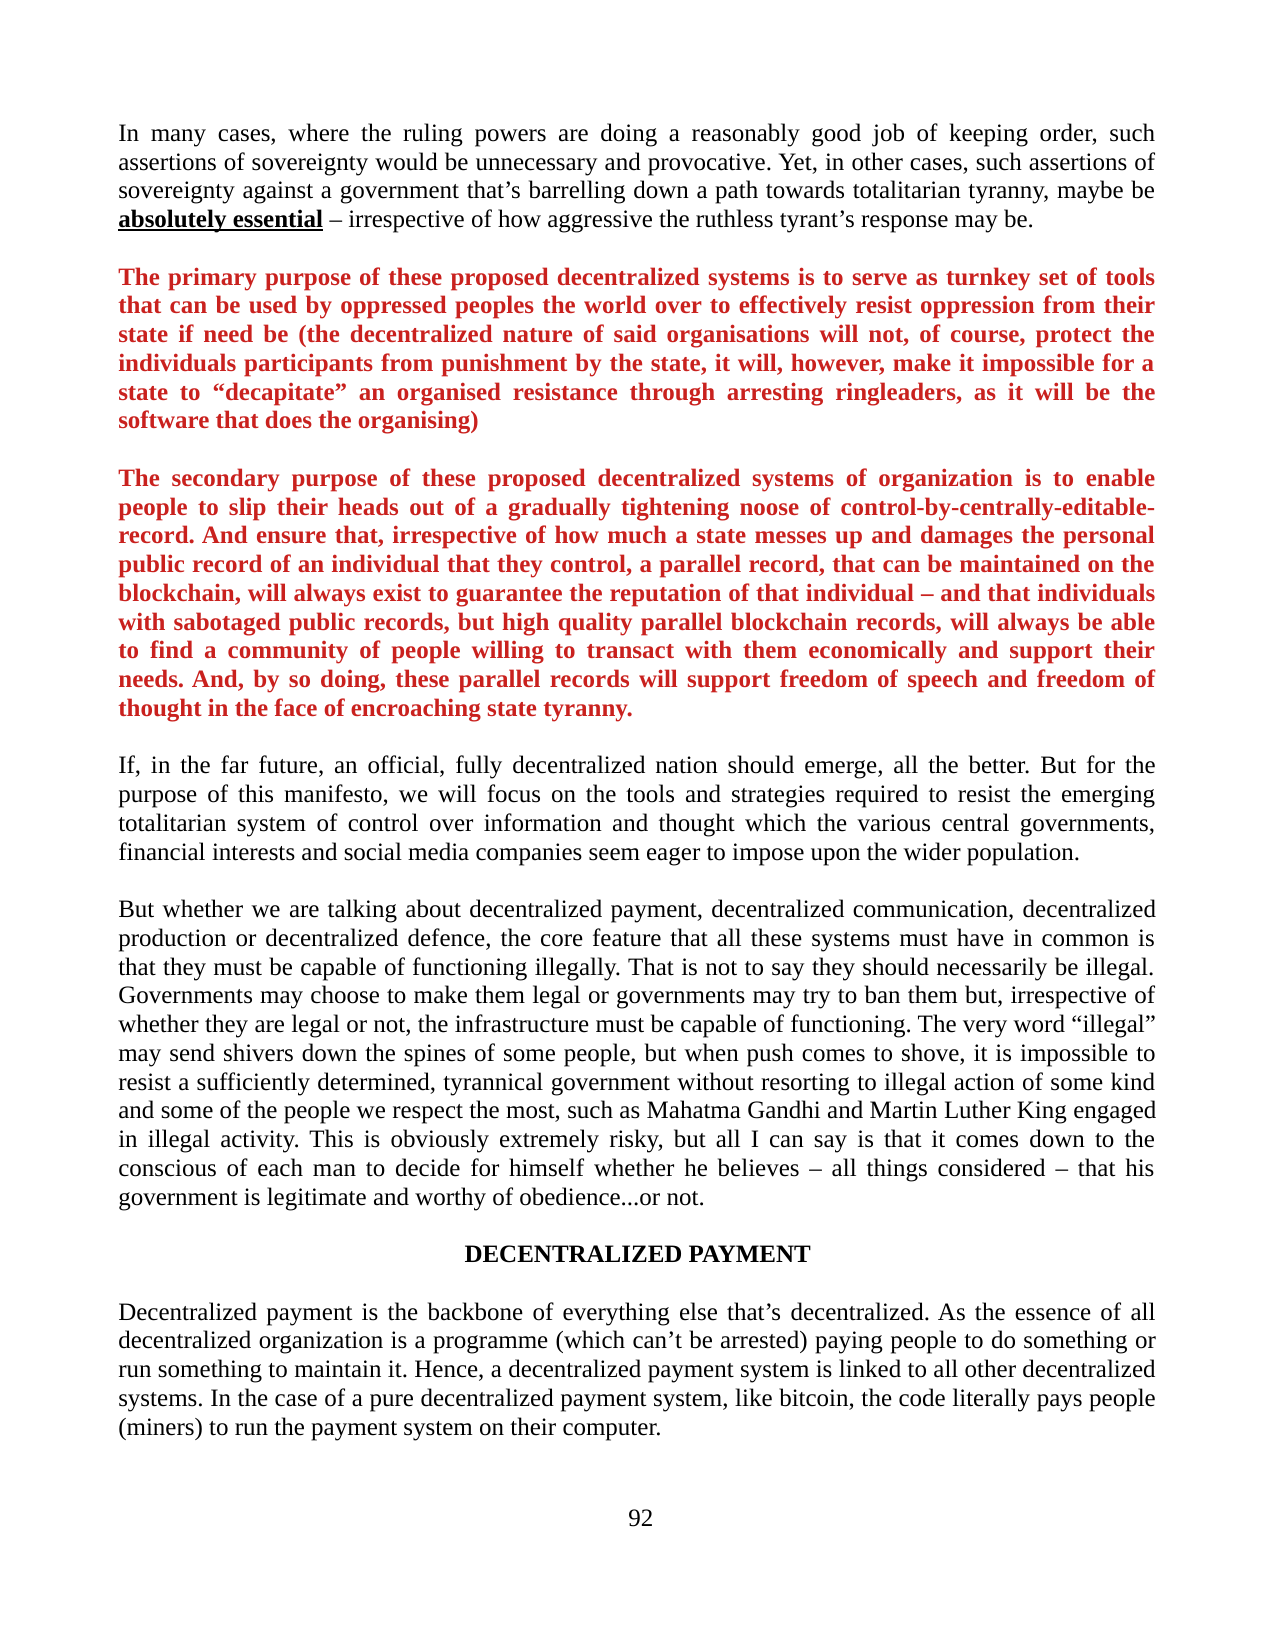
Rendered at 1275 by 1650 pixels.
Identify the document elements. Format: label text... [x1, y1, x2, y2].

text Decentralized payment is the backbone of everything else that’s decentralized. As the essence of all decentralized organization is a programme (which can’t be arrested) paying people to do something or run something to maintain it. Hence, a decentralized payment system is linked to all other decentralized systems. In the case of a pure decentralized payment system, like bitcoin, the code literally pays people (miners) to run the payment system on their computer. [118, 1297, 1157, 1441]
text The secondary purpose of these proposed decentralized systems of organization is to enable people to slip their heads out of a gradually tightening noose of control-by-centrally-editable-record. And ensure that, irrespective of how much a state messes up and damages the personal public record of an individual that they control, a parallel record, that can be maintained on the blockchain, will always exist to guarantee the reputation of that individual – and that individuals with sabotaged public records, but high quality parallel blockchain records, will always be able to find a community of people willing to transact with them economically and support their needs. And, by so doing, these parallel records will support freedom of speech and freedom of thought in the face of encroaching state tyranny. [118, 463, 1157, 722]
text DECENTRALIZED PAYMENT [118, 1239, 1157, 1268]
text In many cases, where the ruling powers are doing a reasonably good job of keeping order, such assertions of sovereignty would be unnecessary and provocative. Yet, in other cases, such assertions of sovereignty against a government that’s barrelling down a path towards totalitarian tyranny, maybe be absolutely essential – irrespective of how aggressive the ruthless tyrant’s response may be. [118, 118, 1157, 233]
text If, in the far future, an official, fully decentralized nation should emerge, all the better. But for the purpose of this manifesto, we will focus on the tools and strategies required to resist the emerging totalitarian system of control over information and thought which the various central governments, financial interests and social media companies seem eager to impose upon the wider population. [118, 751, 1157, 866]
text But whether we are talking about decentralized payment, decentralized communication, decentralized production or decentralized defence, the core feature that all these systems must have in common is that they must be capable of functioning illegally. That is not to say they should necessarily be illegal. Governments may choose to make them legal or governments may try to ban them but, irrespective of whether they are legal or not, the infrastructure must be capable of functioning. The very word “illegal” may send shivers down the spines of some people, but when push comes to shove, it is impossible to resist a sufficiently determined, tyrannical government without resorting to illegal action of some kind and some of the people we respect the most, such as Mahatma Gandhi and Martin Luther King engaged in illegal activity. This is obviously extremely risky, but all I can say is that it comes down to the conscious of each man to decide for himself whether he believes – all things considered – that his government is legitimate and worthy of obedience...or not. [118, 894, 1157, 1211]
text The primary purpose of these proposed decentralized systems is to serve as turnkey set of tools that can be used by oppressed peoples the world over to effectively resist oppression from their state if need be (the decentralized nature of said organisations will not, of course, protect the individuals participants from punishment by the state, it will, however, make it impossible for a state to “decapitate” an organised resistance through arresting ringleaders, as it will be the software that does the organising) [118, 262, 1157, 434]
